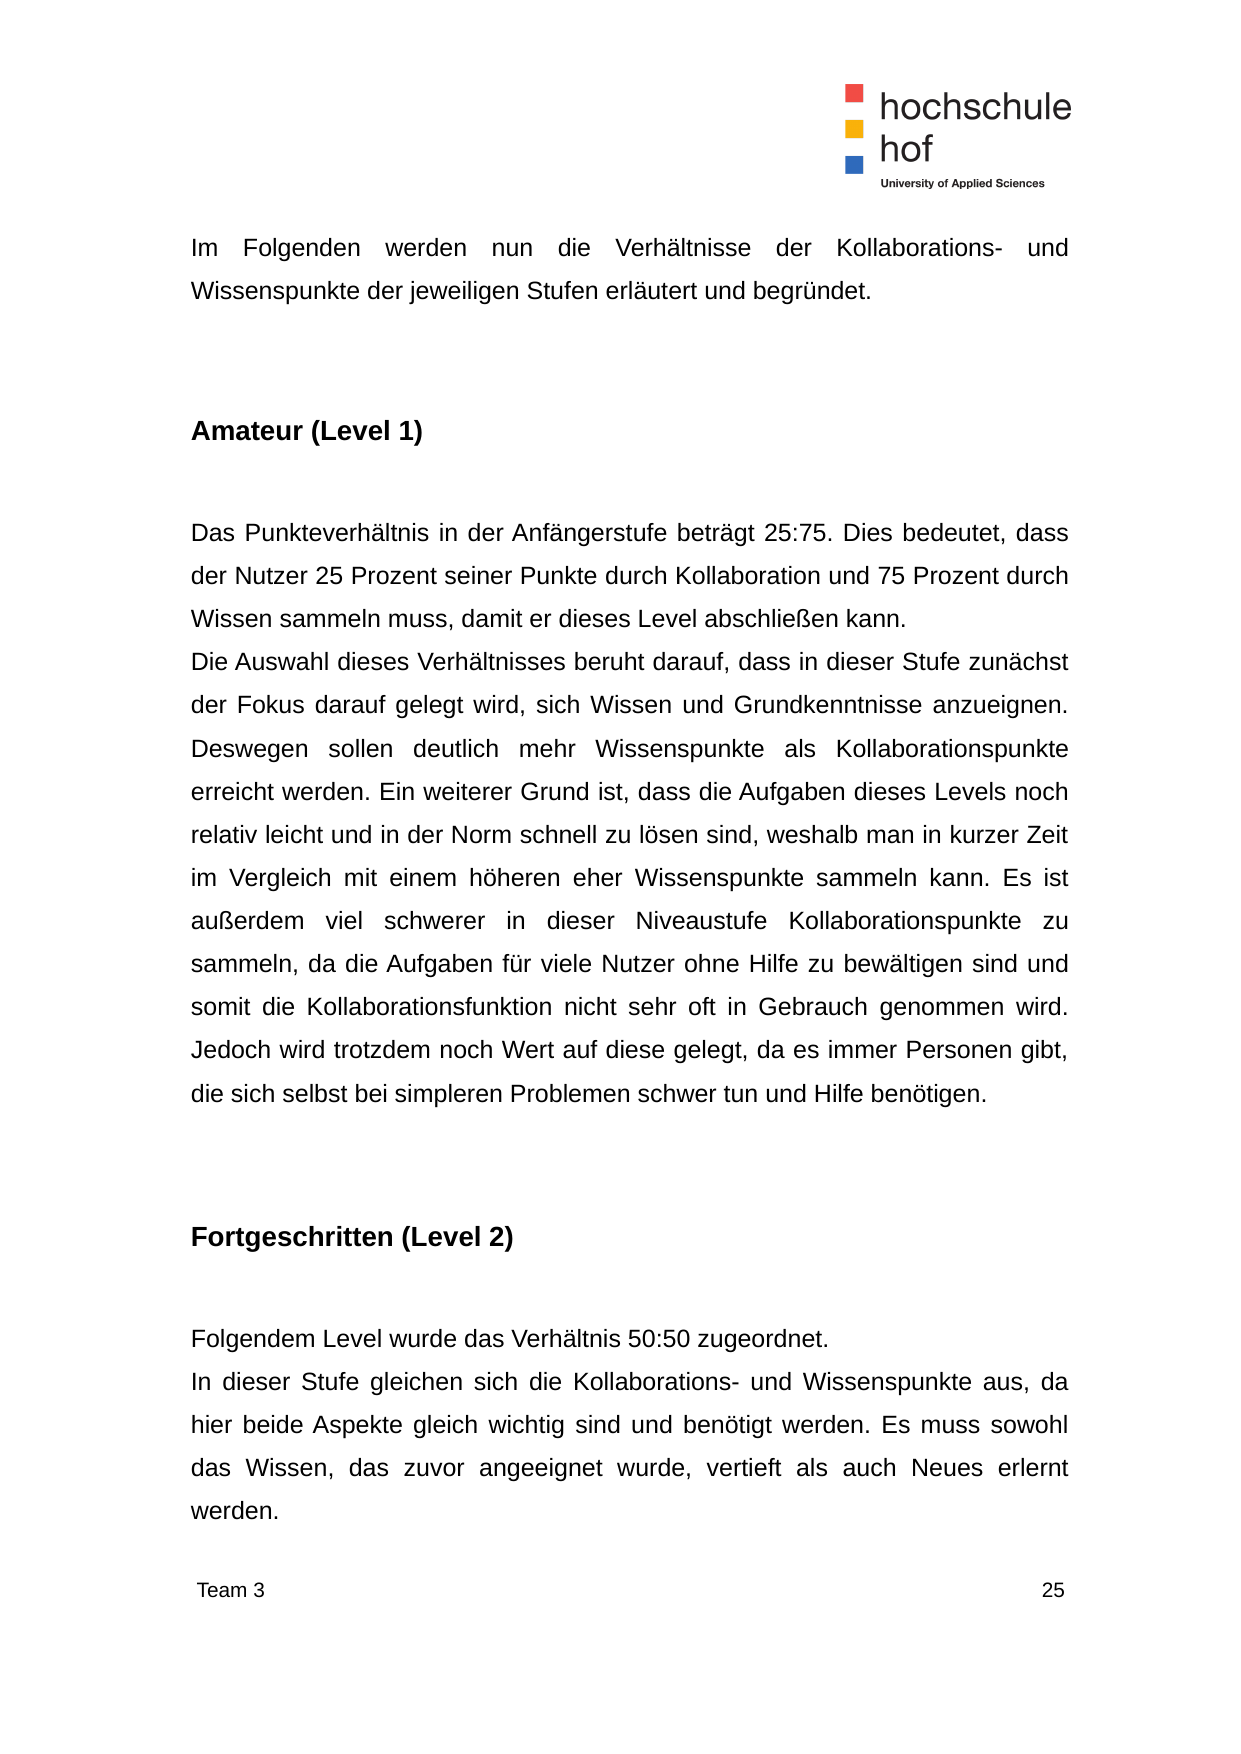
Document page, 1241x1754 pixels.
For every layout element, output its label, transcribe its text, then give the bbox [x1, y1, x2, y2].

subtitle Amateur (Level 1) [191, 414, 1070, 446]
text Folgendem Level wurde das Verhältnis 50:50 zugeordnet. [191, 1324, 1070, 1353]
picture [845, 84, 1071, 189]
text In dieser Stufe gleichen sich die Kollaborations- und Wissenspunkte aus, da hier beide Aspekte gleich wichtig sind und benötigt werden. Es muss sowohl das Wissen, das zuvor angeeignet wurde, vertieft als auch Neues erlernt werden. [191, 1367, 1070, 1525]
subtitle Fortgeschritten (Level 2) [191, 1220, 1070, 1252]
text Das Punkteverhältnis in der Anfängerstufe beträgt 25:75. Dies bedeutet, dass der Nutzer 25 Prozent seiner Punkte durch Kollaboration und 75 Prozent durch Wissen sammeln muss, damit er dieses Level abschließen kann. [191, 518, 1070, 633]
text Im Folgenden werden nun die Verhältnisse der Kollaborations- und Wissenspunkte der jeweiligen Stufen erläutert und begründet. [191, 233, 1070, 305]
text Die Auswahl dieses Verhältnisses beruht darauf, dass in dieser Stufe zunächst der Fokus darauf gelegt wird, sich Wissen und Grundkenntnisse anzueignen. Deswegen sollen deutlich mehr Wissenspunkte als Kollaborationspunkte erreicht werden. Ein weiterer Grund ist, dass die Aufgaben dieses Levels noch relativ leicht und in der Norm schnell zu lösen sind, weshalb man in kurzer Zeit im Vergleich mit einem höheren eher Wissenspunkte sammeln kann. Es ist außerdem viel schwerer in dieser Niveaustufe Kollaborationspunkte zu sammeln, da die Aufgaben für viele Nutzer ohne Hilfe zu bewältigen sind und somit die Kollaborationsfunktion nicht sehr oft in Gebrauch genommen wird. Jedoch wird trotzdem noch Wert auf diese gelegt, da es immer Personen gibt, die sich selbst bei simpleren Problemen schwer tun und Hilfe benötigen. [191, 647, 1070, 1107]
